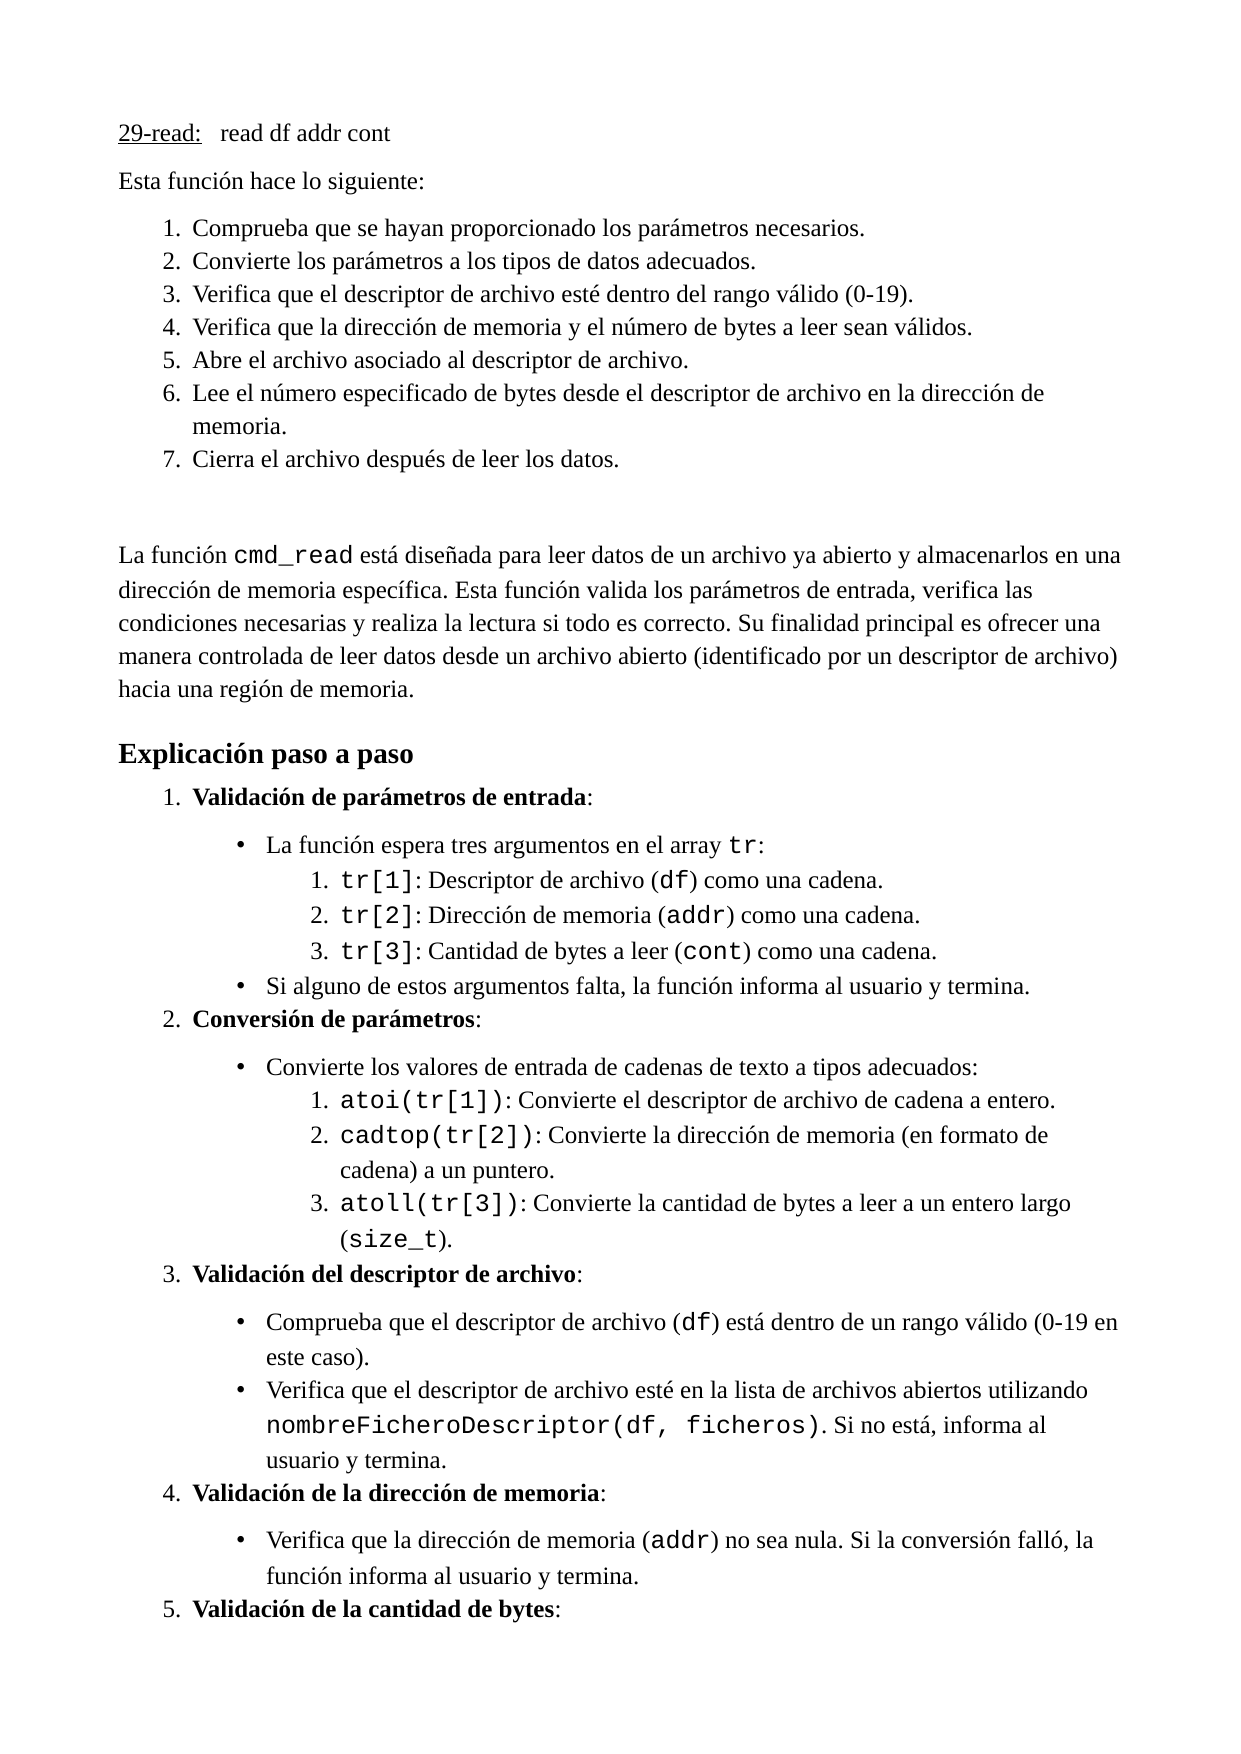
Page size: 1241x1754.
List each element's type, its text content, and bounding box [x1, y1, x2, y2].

list Verifica que el descriptor de archivo esté en la lista de archivos abiertos utilizando nombreFicheroDescriptor(df, ficheros). Si no está, informa al usuario y termina. [236, 1375, 1122, 1474]
list tr[2]: Dirección de memoria (addr) como una cadena. [310, 901, 1122, 931]
list Si alguno de estos argumentos falta, la función informa al usuario y termina. [236, 971, 1122, 1000]
list tr[3]: Cantidad de bytes a leer (cont) como una cadena. [310, 936, 1122, 967]
list tr[1]: Descriptor de archivo (df) como una cadena. [310, 865, 1122, 896]
list Comprueba que se hayan proporcionado los parámetros necesarios. [162, 213, 1122, 242]
list atoll(tr[3]): Convierte la cantidad de bytes a leer a un entero largo (size_t). [310, 1188, 1122, 1254]
list Convierte los parámetros a los tipos de datos adecuados. [162, 246, 1122, 275]
text Esta función hace lo siguiente: [118, 166, 1122, 194]
list cadtop(tr[2]): Convierte la dirección de memoria (en formato de cadena) a un puntero. [310, 1120, 1122, 1184]
list Convierte los valores de entrada de cadenas de texto a tipos adecuados: [236, 1052, 1122, 1081]
list Validación de la cantidad de bytes: [162, 1594, 1122, 1622]
list Validación de la dirección de memoria: [162, 1478, 1122, 1507]
list Lee el número especificado de bytes desde el descriptor de archivo en la dirección de memoria. [162, 378, 1122, 440]
list Validación de parámetros de entrada: [162, 782, 1122, 811]
list Verifica que la dirección de memoria (addr) no sea nula. Si la conversión falló, la función informa al usuario y termina. [236, 1526, 1122, 1589]
list Conversión de parámetros: [162, 1004, 1122, 1033]
subtitle Explicación paso a paso [118, 736, 1122, 769]
list Comprueba que el descriptor de archivo (df) está dentro de un rango válido (0-19 en este caso). [236, 1307, 1122, 1371]
list Cierra el archivo después de leer los datos. [162, 444, 1122, 473]
list La función espera tres argumentos en el array tr: [236, 830, 1122, 861]
list Abre el archivo asociado al descriptor de archivo. [162, 345, 1122, 374]
list Validación del descriptor de archivo: [162, 1259, 1122, 1288]
text 29-read: read df addr cont [118, 118, 1122, 147]
list Verifica que la dirección de memoria y el número de bytes a leer sean válidos. [162, 312, 1122, 341]
list atoi(tr[1]): Convierte el descriptor de archivo de cadena a entero. [310, 1085, 1122, 1116]
text La función cmd_read está diseñada para leer datos de un archivo ya abierto y almacenarlos en una dirección de memoria específica. Esta función valida los parámetros de entrada, verifica las condiciones necesarias y realiza la lectura si todo es correcto. Su finalidad principal es ofrecer una manera controlada de leer datos desde un archivo abierto (identificado por un descriptor de archivo) hacia una región de memoria. [118, 540, 1122, 703]
list Verifica que el descriptor de archivo esté dentro del rango válido (0-19). [162, 279, 1122, 308]
